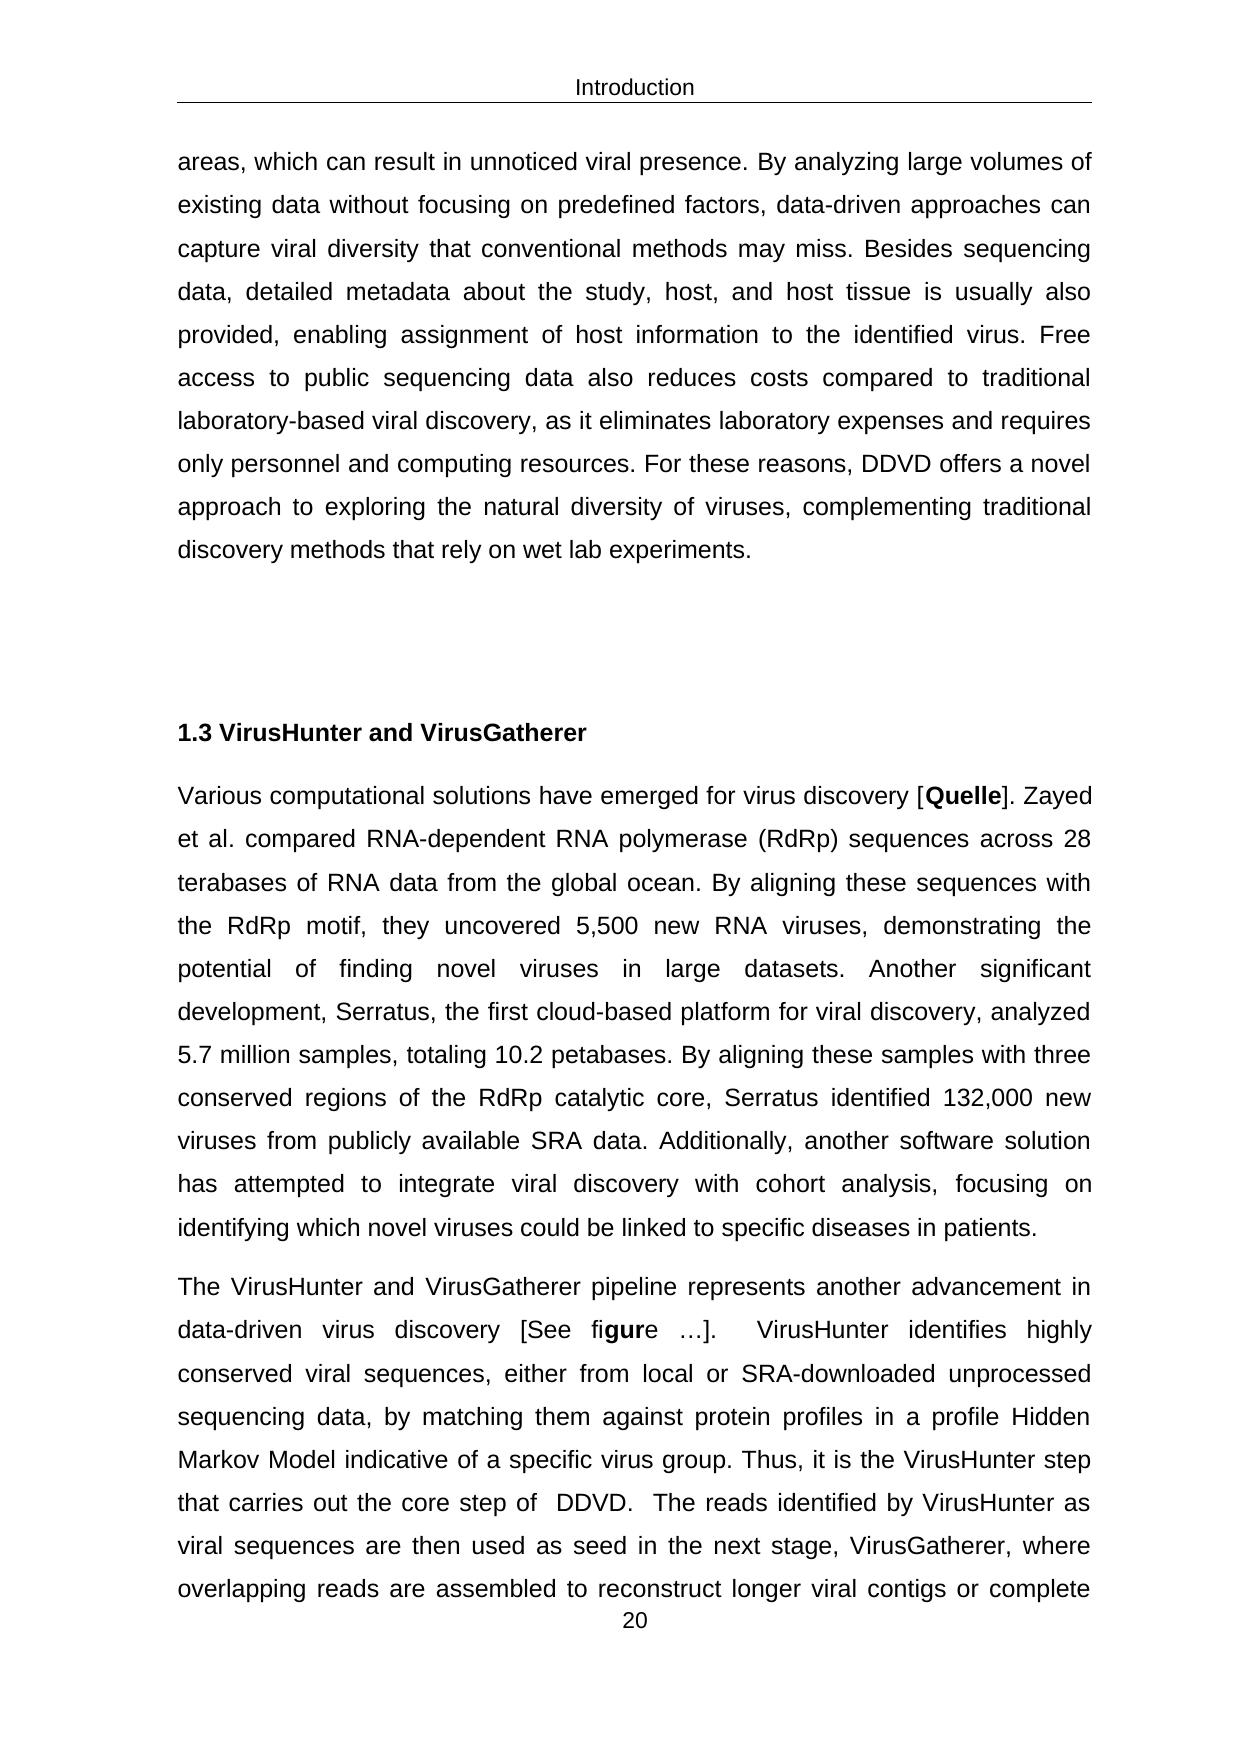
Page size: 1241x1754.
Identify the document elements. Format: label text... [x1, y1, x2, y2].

subtitle 1.3 VirusHunter and VirusGatherer [177, 717, 1092, 746]
text areas, which can result in unnoticed viral presence. By analyzing large volumes of existing data without focusing on predefined factors, data-driven approaches can capture viral diversity that conventional methods may miss. Besides sequencing data, detailed metadata about the study, host, and host tissue is usually also provided, enabling assignment of host information to the identified virus. Free access to public sequencing data also reduces costs compared to traditional laboratory-based viral discovery, as it eliminates laboratory expenses and requires only personnel and computing resources. For these reasons, DDVD offers a novel approach to exploring the natural diversity of viruses, complementing traditional discovery methods that rely on wet lab experiments. [177, 147, 1092, 564]
text Various computational solutions have emerged for virus discovery [Quelle]. Zayed et al. compared RNA-dependent RNA polymerase (RdRp) sequences across 28 terabases of RNA data from the global ocean. By aligning these sequences with the RdRp motif, they uncovered 5,500 new RNA viruses, demonstrating the potential of finding novel viruses in large datasets. Another significant development, Serratus, the first cloud-based platform for viral discovery, analyzed 5.7 million samples, totaling 10.2 petabases. By aligning these samples with three conserved regions of the RdRp catalytic core, Serratus identified 132,000 new viruses from publicly available SRA data. Additionally, another software solution has attempted to integrate viral discovery with cohort analysis, focusing on identifying which novel viruses could be linked to specific diseases in patients. [177, 781, 1092, 1241]
text The VirusHunter and VirusGatherer pipeline represents another advancement in data-driven virus discovery [See figure …]. VirusHunter identifies highly conserved viral sequences, either from local or SRA-downloaded unprocessed sequencing data, by matching them against protein profiles in a profile Hidden Markov Model indicative of a specific virus group. Thus, it is the VirusHunter step that carries out the core step of DDVD. The reads identified by VirusHunter as viral sequences are then used as seed in the next stage, VirusGatherer, where overlapping reads are assembled to reconstruct longer viral contigs or complete [177, 1272, 1092, 1603]
